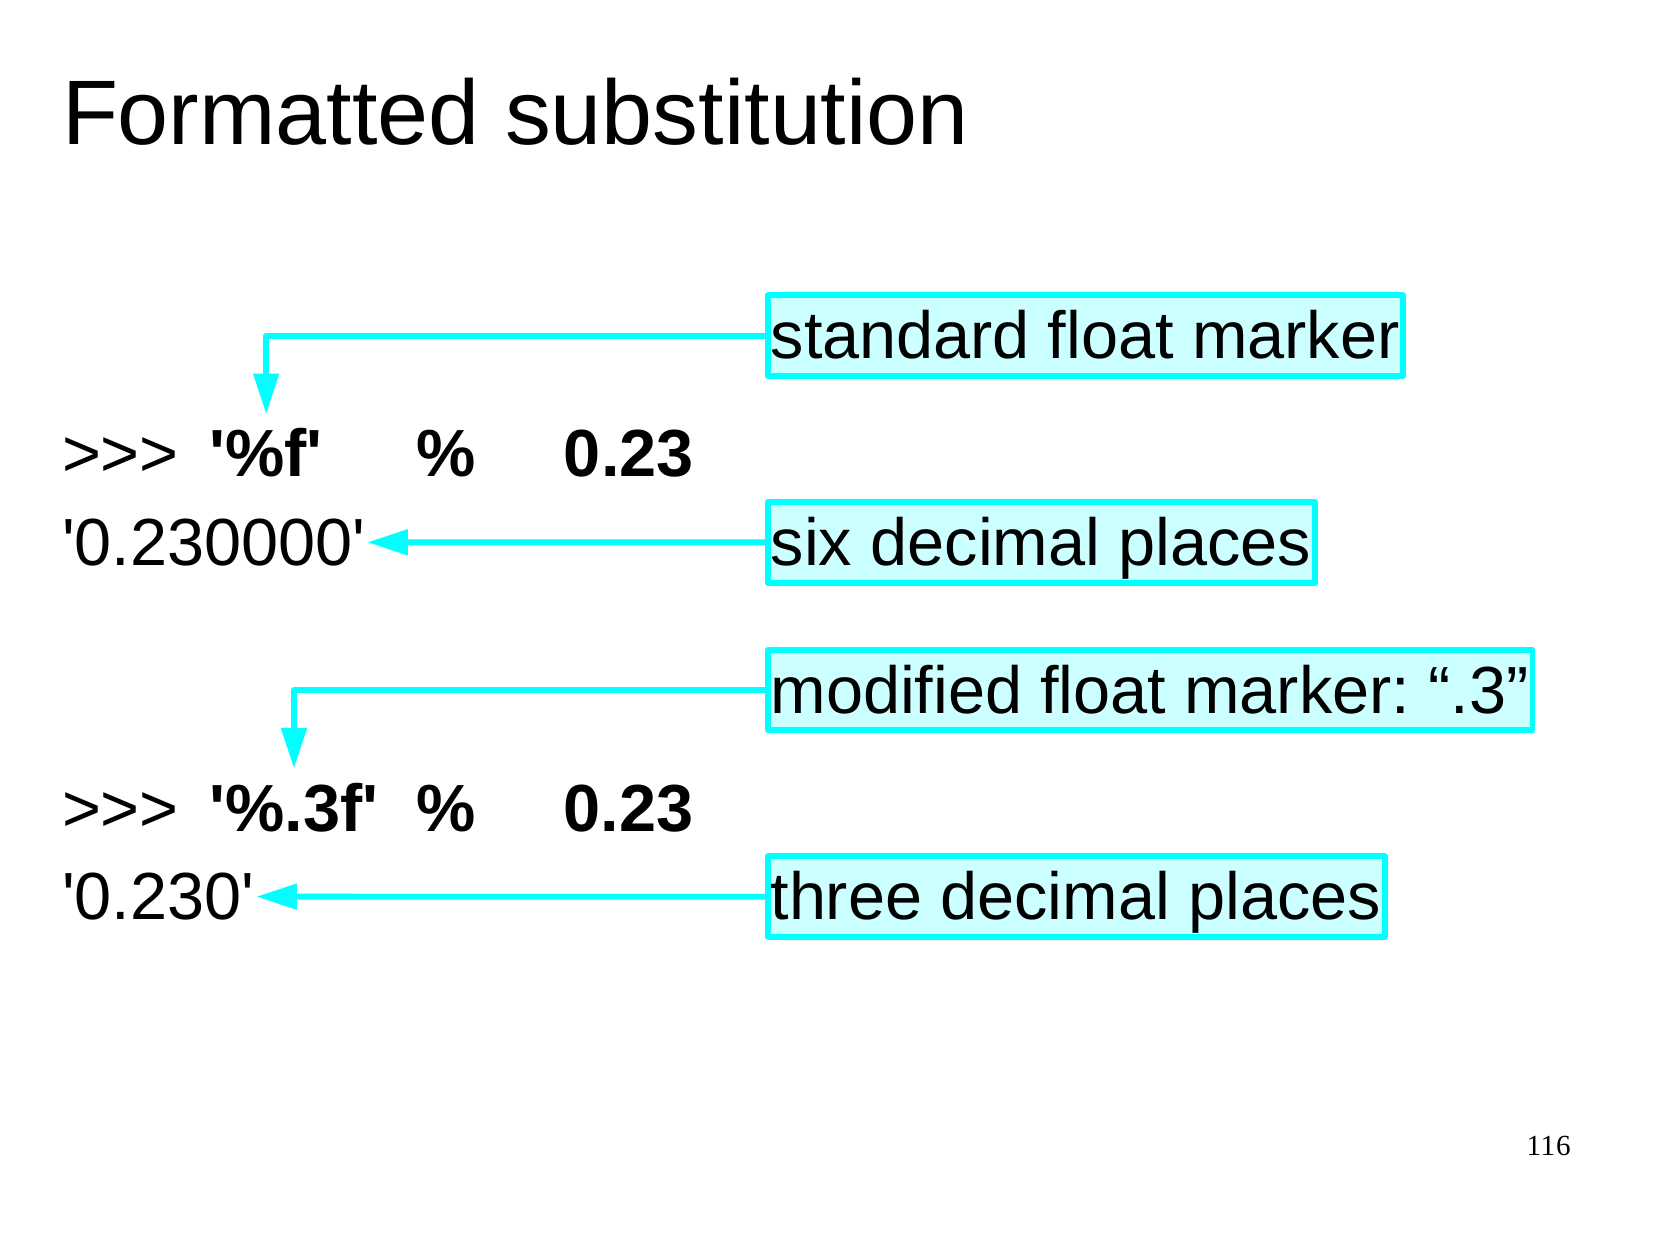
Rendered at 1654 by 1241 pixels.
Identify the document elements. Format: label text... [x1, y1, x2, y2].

text_box Formatted substitution [59, 59, 974, 168]
text_box three decimal places [767, 856, 1385, 938]
text_box standard float marker [767, 295, 1404, 377]
text_box % [413, 413, 479, 495]
text_box >>> [59, 767, 183, 849]
text_box '%f' [206, 413, 326, 495]
text_box '0.230000' [59, 501, 369, 583]
text_box six decimal places [767, 502, 1315, 583]
text_box '%.3f' [206, 767, 382, 849]
text_box '0.230' [59, 856, 258, 938]
text_box 0.23 [561, 413, 697, 495]
text_box 0.23 [561, 767, 697, 849]
text_box % [413, 767, 479, 849]
text_box >>> [59, 413, 183, 495]
text_box modified float marker: “.3” [767, 649, 1533, 731]
